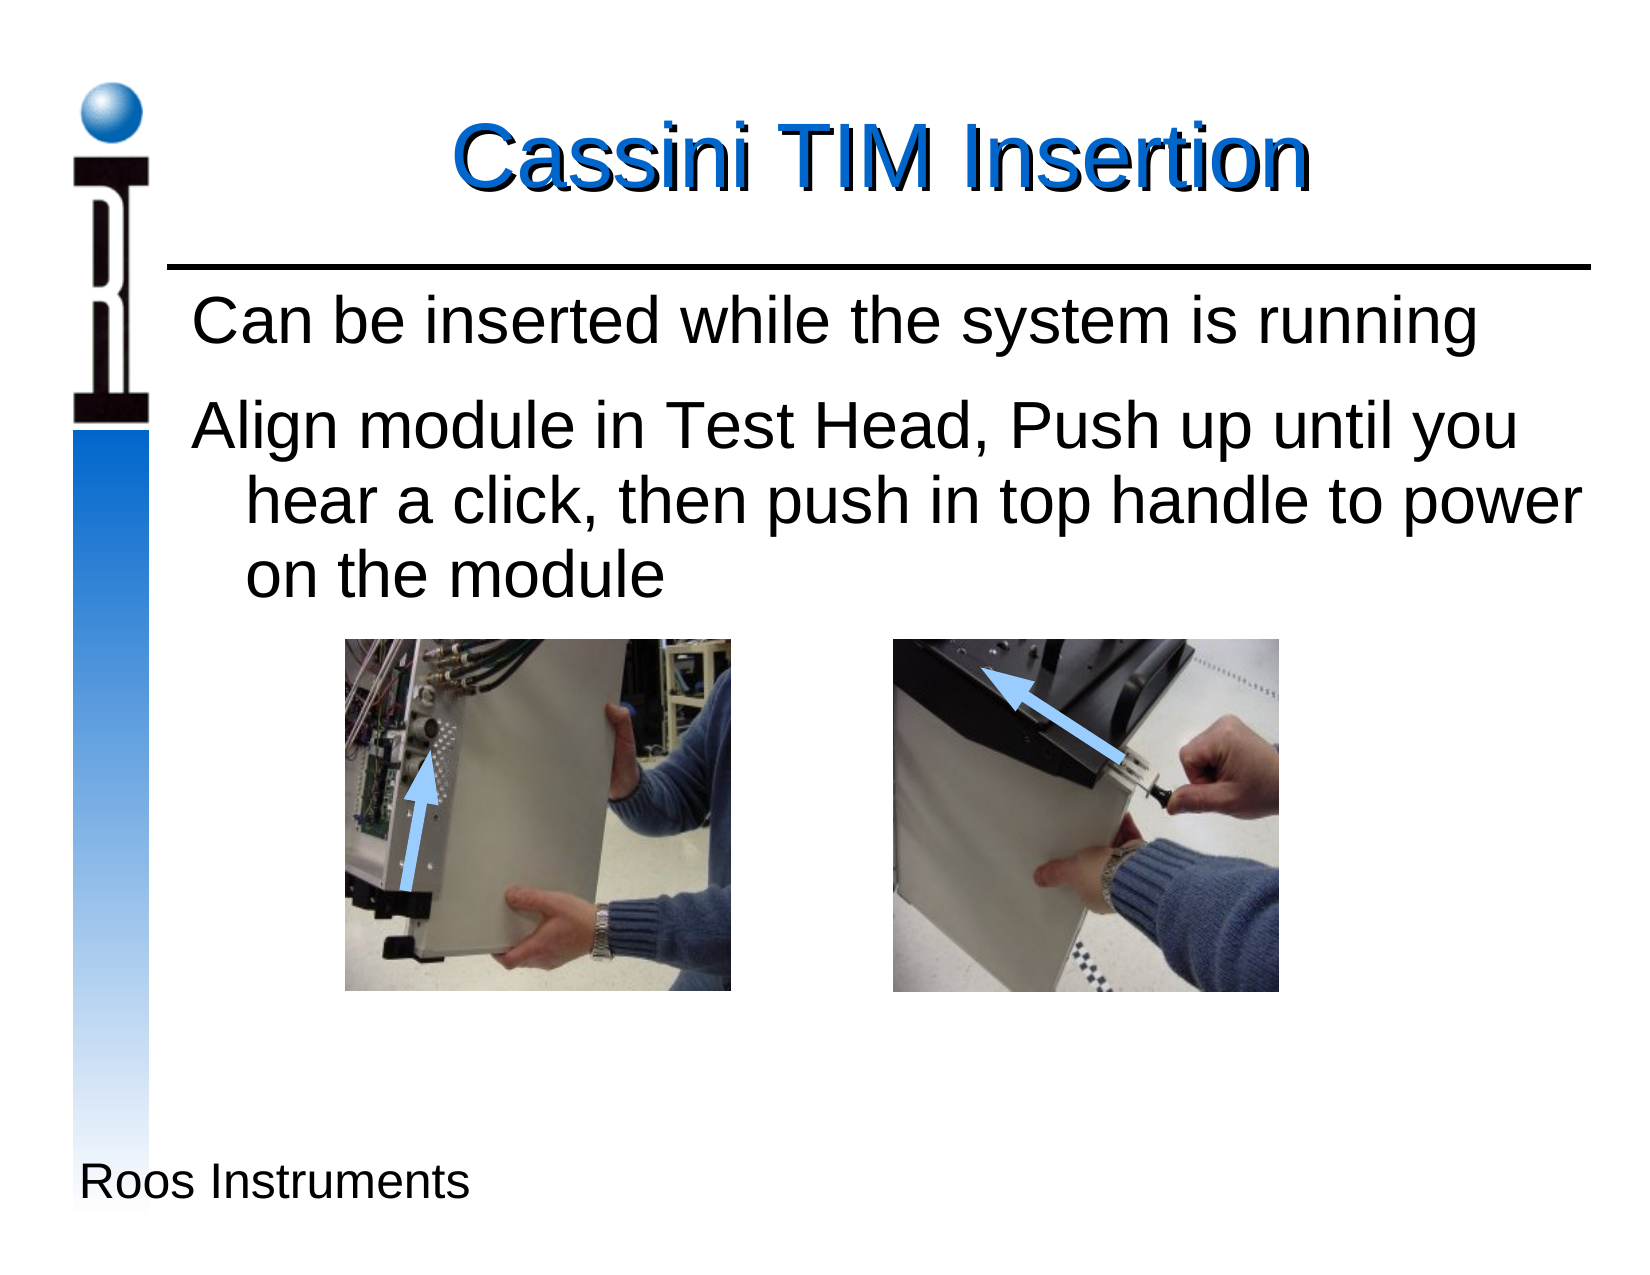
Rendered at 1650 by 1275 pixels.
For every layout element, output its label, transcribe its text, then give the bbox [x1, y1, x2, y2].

list Can be inserted while the system is running Align module in Test Head, Push up until you hear a click, then push in top handle to power on the module [174, 283, 1591, 613]
title Cassini TIM Insertion [171, 65, 1591, 246]
picture [69, 78, 154, 430]
picture [345, 639, 731, 991]
picture [893, 639, 1279, 992]
